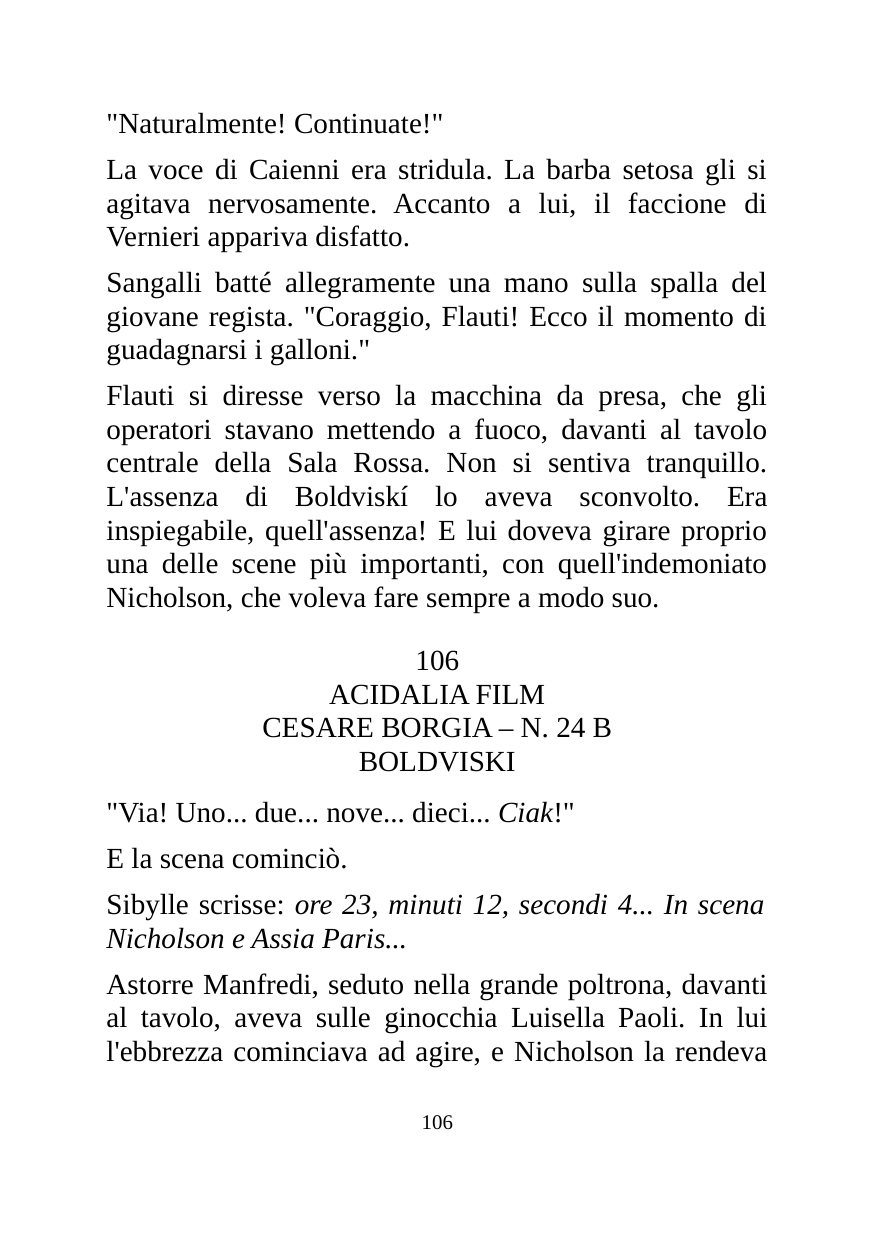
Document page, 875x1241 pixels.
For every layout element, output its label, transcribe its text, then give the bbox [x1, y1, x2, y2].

text 106 ACIDALIA FILM CESARE BORGIA – N. 24 B BOLDVISKI [106, 643, 768, 778]
text Astorre Manfredi, seduto nella grande poltrona, davanti al tavolo, aveva sulle ginocchia Luisella Paoli. In lui l'ebbrezza cominciava ad agire, e Nicholson la rendeva [106, 967, 768, 1068]
text La voce di Caienni era stridula. La barba setosa gli si agitava nervosamente. Accanto a lui, il faccione di Vernieri appariva disfatto. [106, 152, 768, 253]
text Sibylle scrisse: ore 23, minuti 12, secondi 4... In scena Nicholson e Assia Paris... [106, 887, 768, 954]
text "Naturalmente! Continuate!" [106, 106, 768, 140]
text E la scena cominciò. [106, 841, 768, 875]
text Flauti si diresse verso la macchina da presa, che gli operatori stavano mettendo a fuoco, davanti al tavolo centrale della Sala Rossa. Non si sentiva tranquillo. L'assenza di Boldviskí lo aveva sconvolto. Era inspiegabile, quell'assenza! E lui doveva girare proprio una delle scene più importanti, con quell'indemoniato Nicholson, che voleva fare sempre a modo suo. [106, 378, 768, 613]
text "Via! Uno... due... nove... dieci... Ciak!" [106, 795, 768, 829]
text Sangalli batté allegramente una mano sulla spalla del giovane regista. "Coraggio, Flauti! Ecco il momento di guadagnarsi i galloni." [106, 265, 768, 366]
